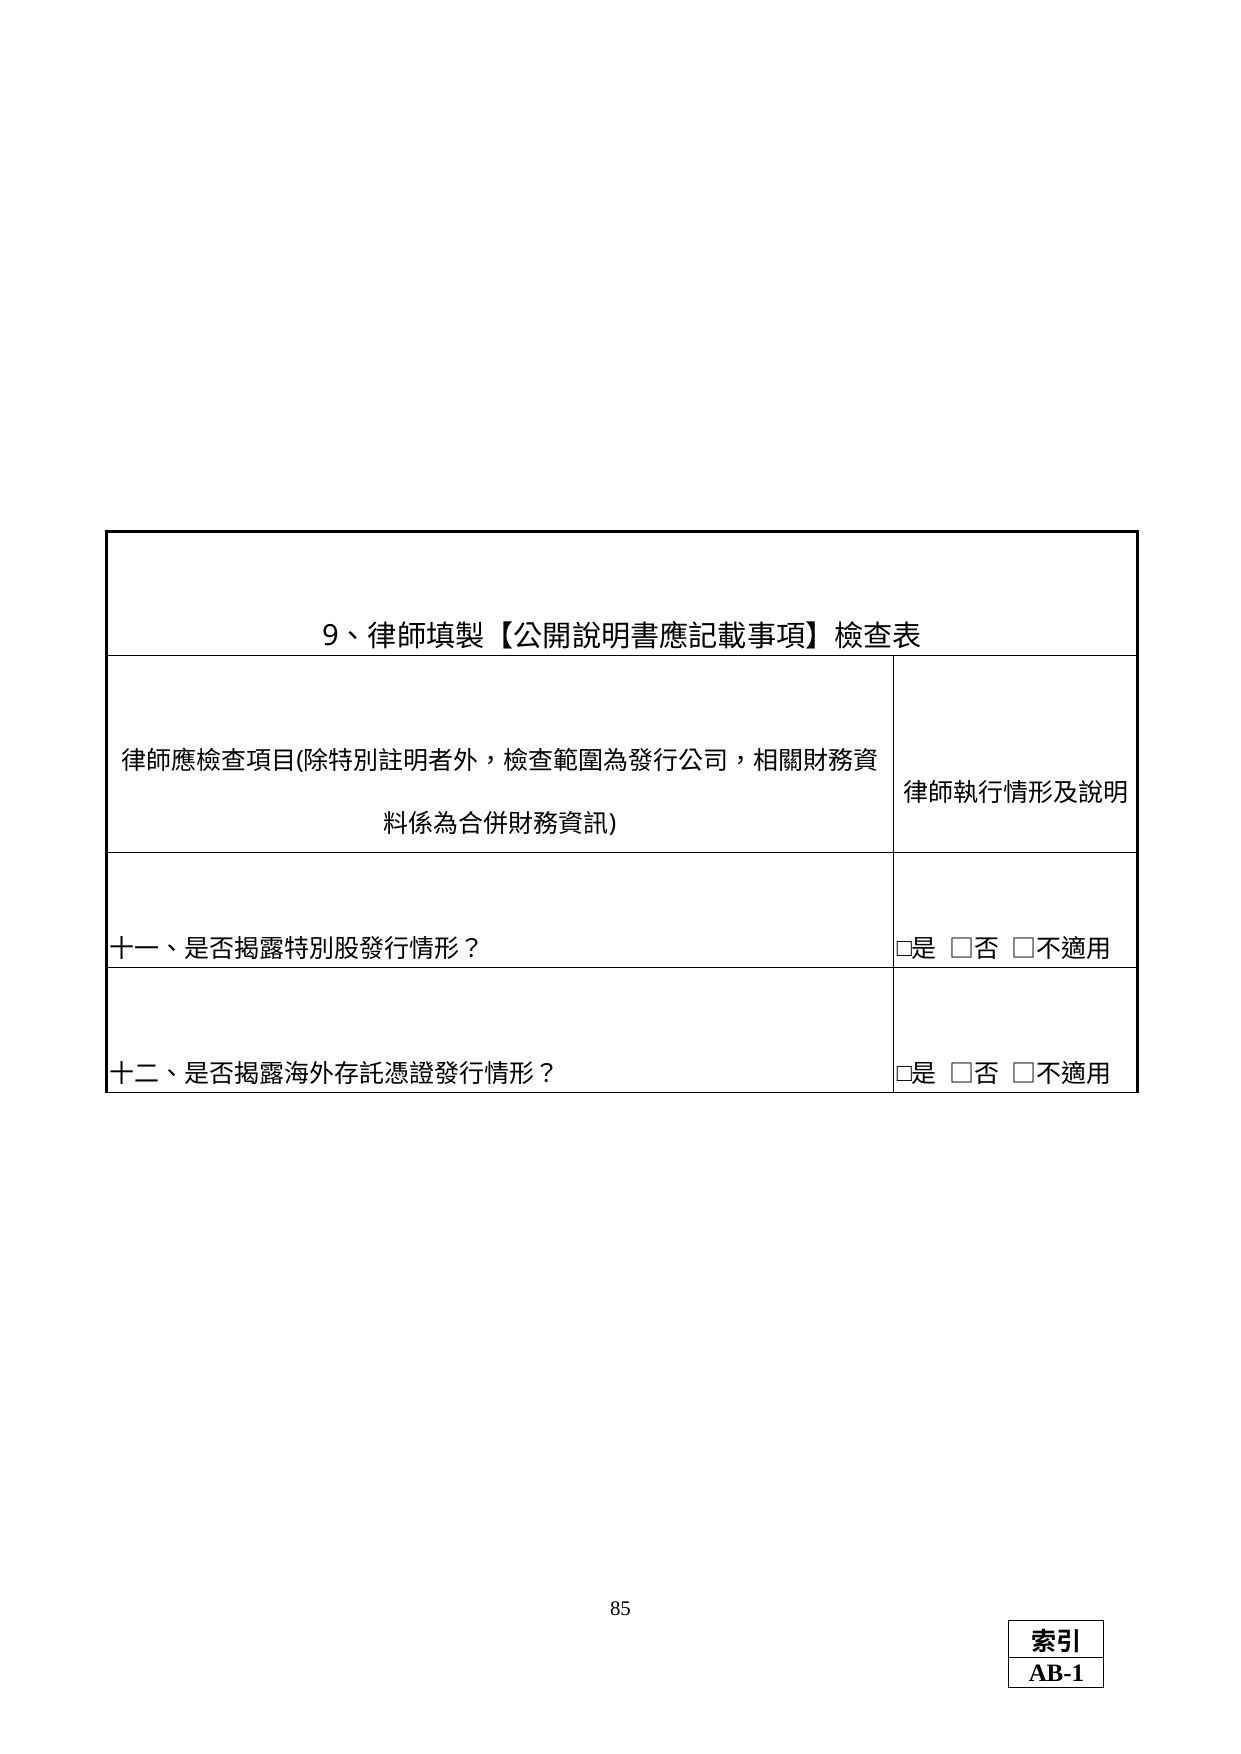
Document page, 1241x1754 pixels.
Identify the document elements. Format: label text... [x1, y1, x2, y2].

table_cell 律師執行情形及說明 [894, 656, 1136, 852]
table_cell □是 □否 □不適用 [894, 853, 1136, 967]
table_cell 十二、是否揭露海外存託憑證發行情形？ [108, 968, 893, 1092]
table_header 9、律師填製【公開說明書應記載事項】檢查表 [108, 533, 1136, 655]
table_cell □是 □否 □不適用 [894, 968, 1136, 1092]
table_cell 律師應檢查項目(除特別註明者外，檢查範圍為發行公司，相關財務資料係為合併財務資訊) [108, 656, 893, 852]
table_cell 十一、是否揭露特別股發行情形？ [108, 853, 893, 967]
